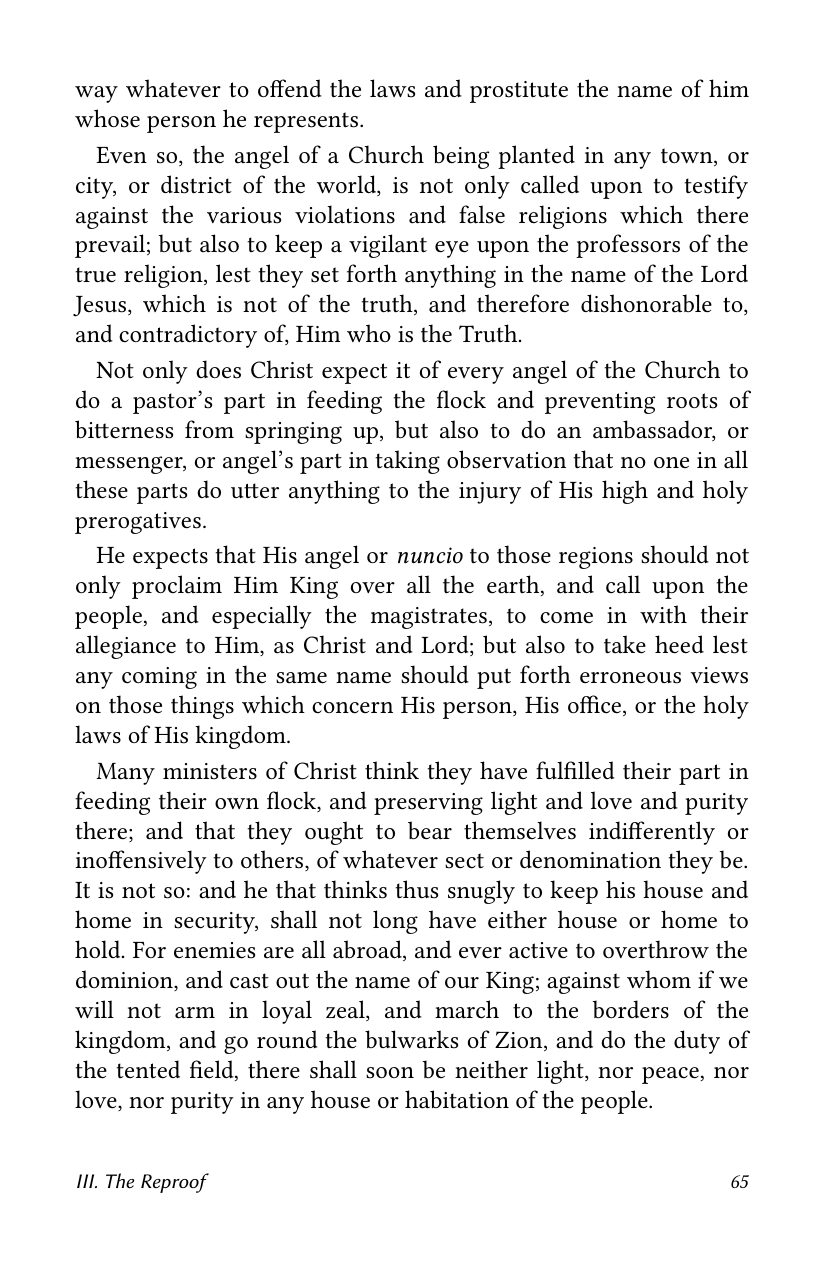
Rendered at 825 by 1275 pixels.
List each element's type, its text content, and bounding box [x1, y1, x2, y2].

text He expects that His angel or nuncio to those regions should not only proclaim Him King over all the earth, and call upon the people, and especially the magistrates, to come in with their allegiance to Him, as Christ and Lord; but also to take heed lest any coming in the same name should put forth erroneous views on those things which concern His person, His office, or the holy laws of His kingdom. [75, 542, 750, 749]
text Even so, the angel of a Church being planted in any town, or city, or district of the world, is not only called upon to testify against the various violations and false religions which there prevail; but also to keep a vigilant eye upon the professors of the true religion, lest they set forth anything in the name of the Lord Jesus, which is not of the truth, and therefore dishonorable to, and contradictory of, Him who is the Truth. [75, 141, 750, 349]
text way whatever to offend the laws and prostitute the name of him whose person he represents. [75, 75, 750, 133]
text Many ministers of Christ think they have fulfilled their part in feeding their own flock, and preserving light and love and purity there; and that they ought to bear themselves indifferently or inoffensively to others, of whatever sect or denomination they be. It is not so: and he that thinks thus snugly to keep his house and home in security, shall not long have either house or home to hold. For enemies are all abroad, and ever active to overthrow the dominion, and cast out the name of our King; against whom if we will not arm in loyal zeal, and march to the borders of the kingdom, and go round the bulwarks of Zion, and do the duty of the tented field, there shall soon be neither light, nor peace, nor love, nor purity in any house or habitation of the people. [75, 757, 750, 1114]
text Not only does Christ expect it of every angel of the Church to do a pastor’s part in feeding the flock and preventing roots of bitterness from springing up, but also to do an ambassador, or messenger, or angel’s part in taking observation that no one in all these parts do utter anything to the injury of His high and holy prerogatives. [75, 356, 750, 534]
